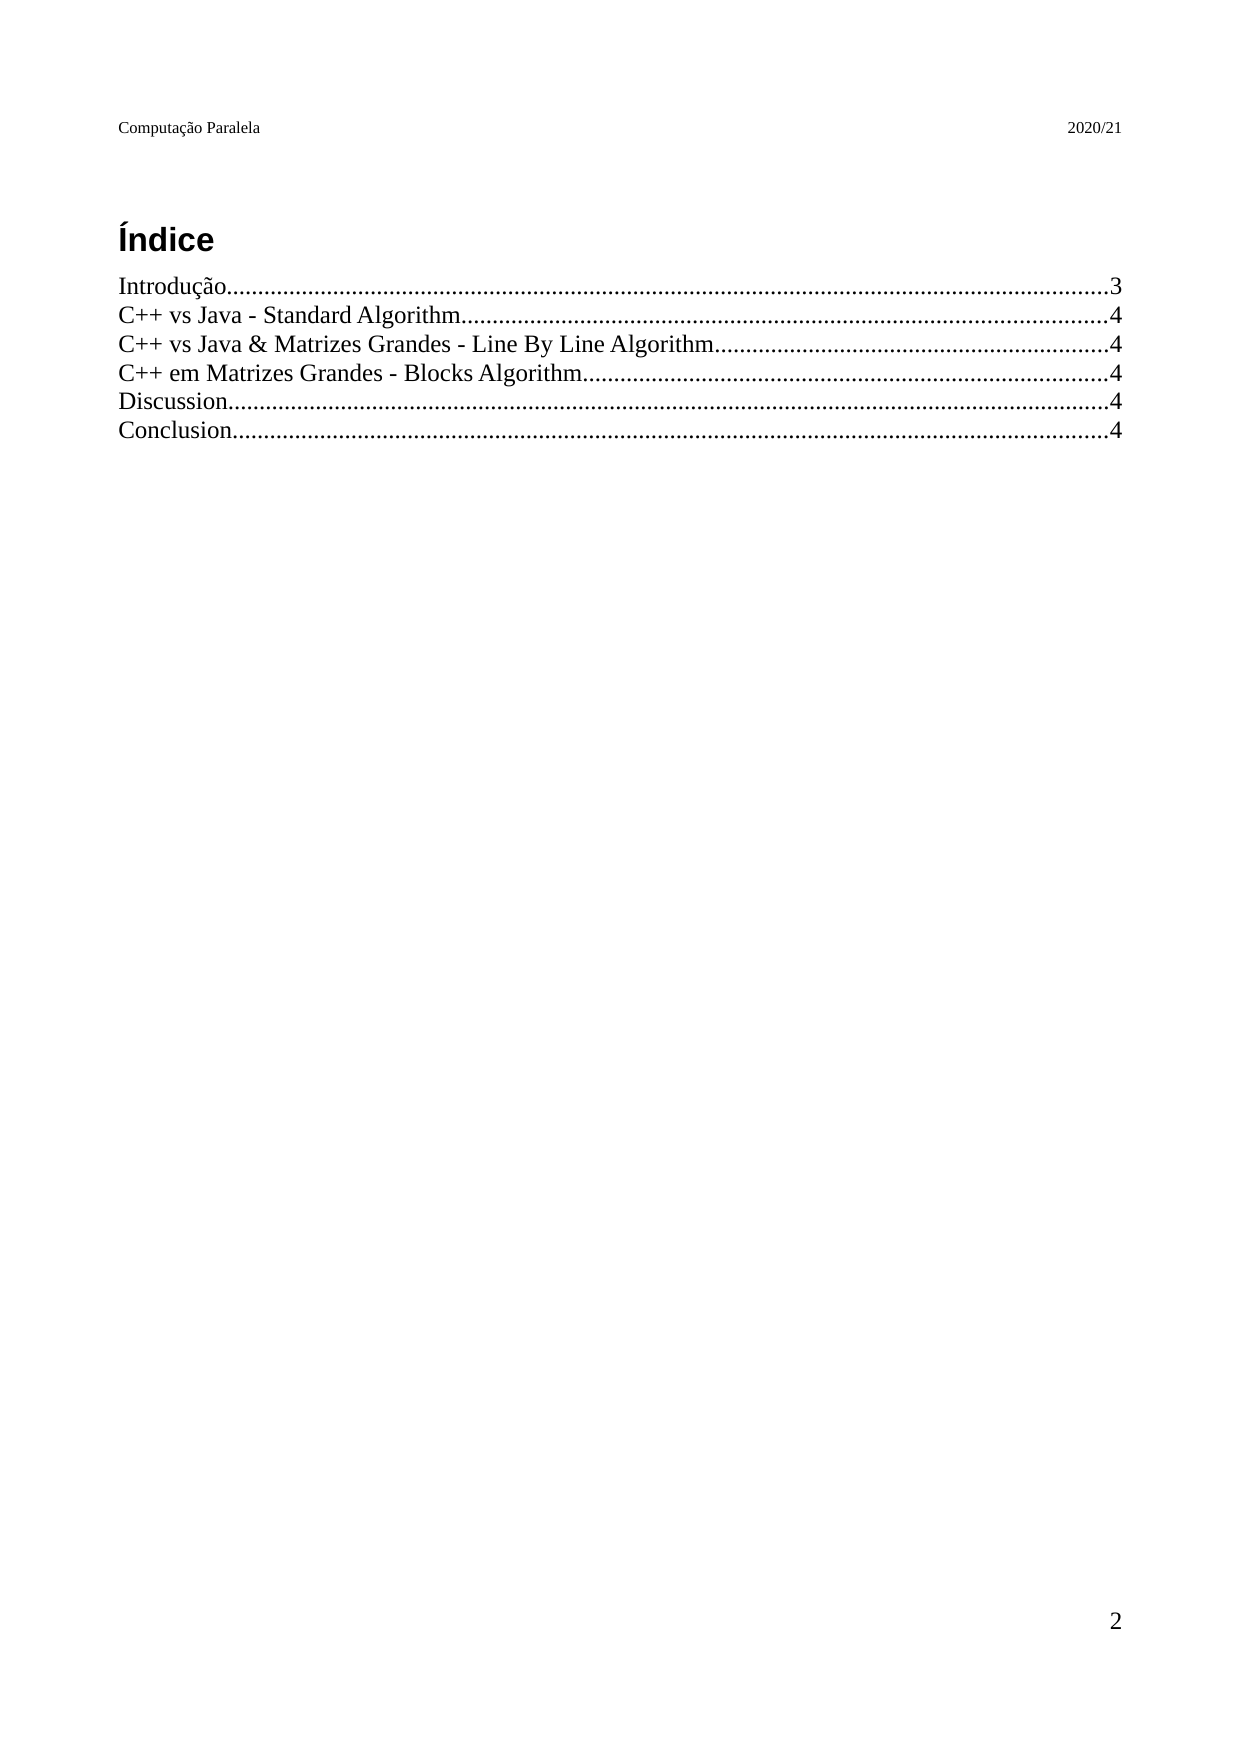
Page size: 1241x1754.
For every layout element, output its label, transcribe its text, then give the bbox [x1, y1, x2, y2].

text C++ vs Java & Matrizes Grandes - Line By Line Algorithm 4 [118, 329, 1122, 358]
text Discussion 4 [118, 386, 1122, 415]
text C++ em Matrizes Grandes - Blocks Algorithm 4 [118, 358, 1122, 386]
text Conclusion 4 [118, 415, 1122, 444]
text Introdução 3 [118, 271, 1122, 300]
text C++ vs Java - Standard Algorithm 4 [118, 300, 1122, 329]
subtitle Índice [118, 221, 1122, 259]
